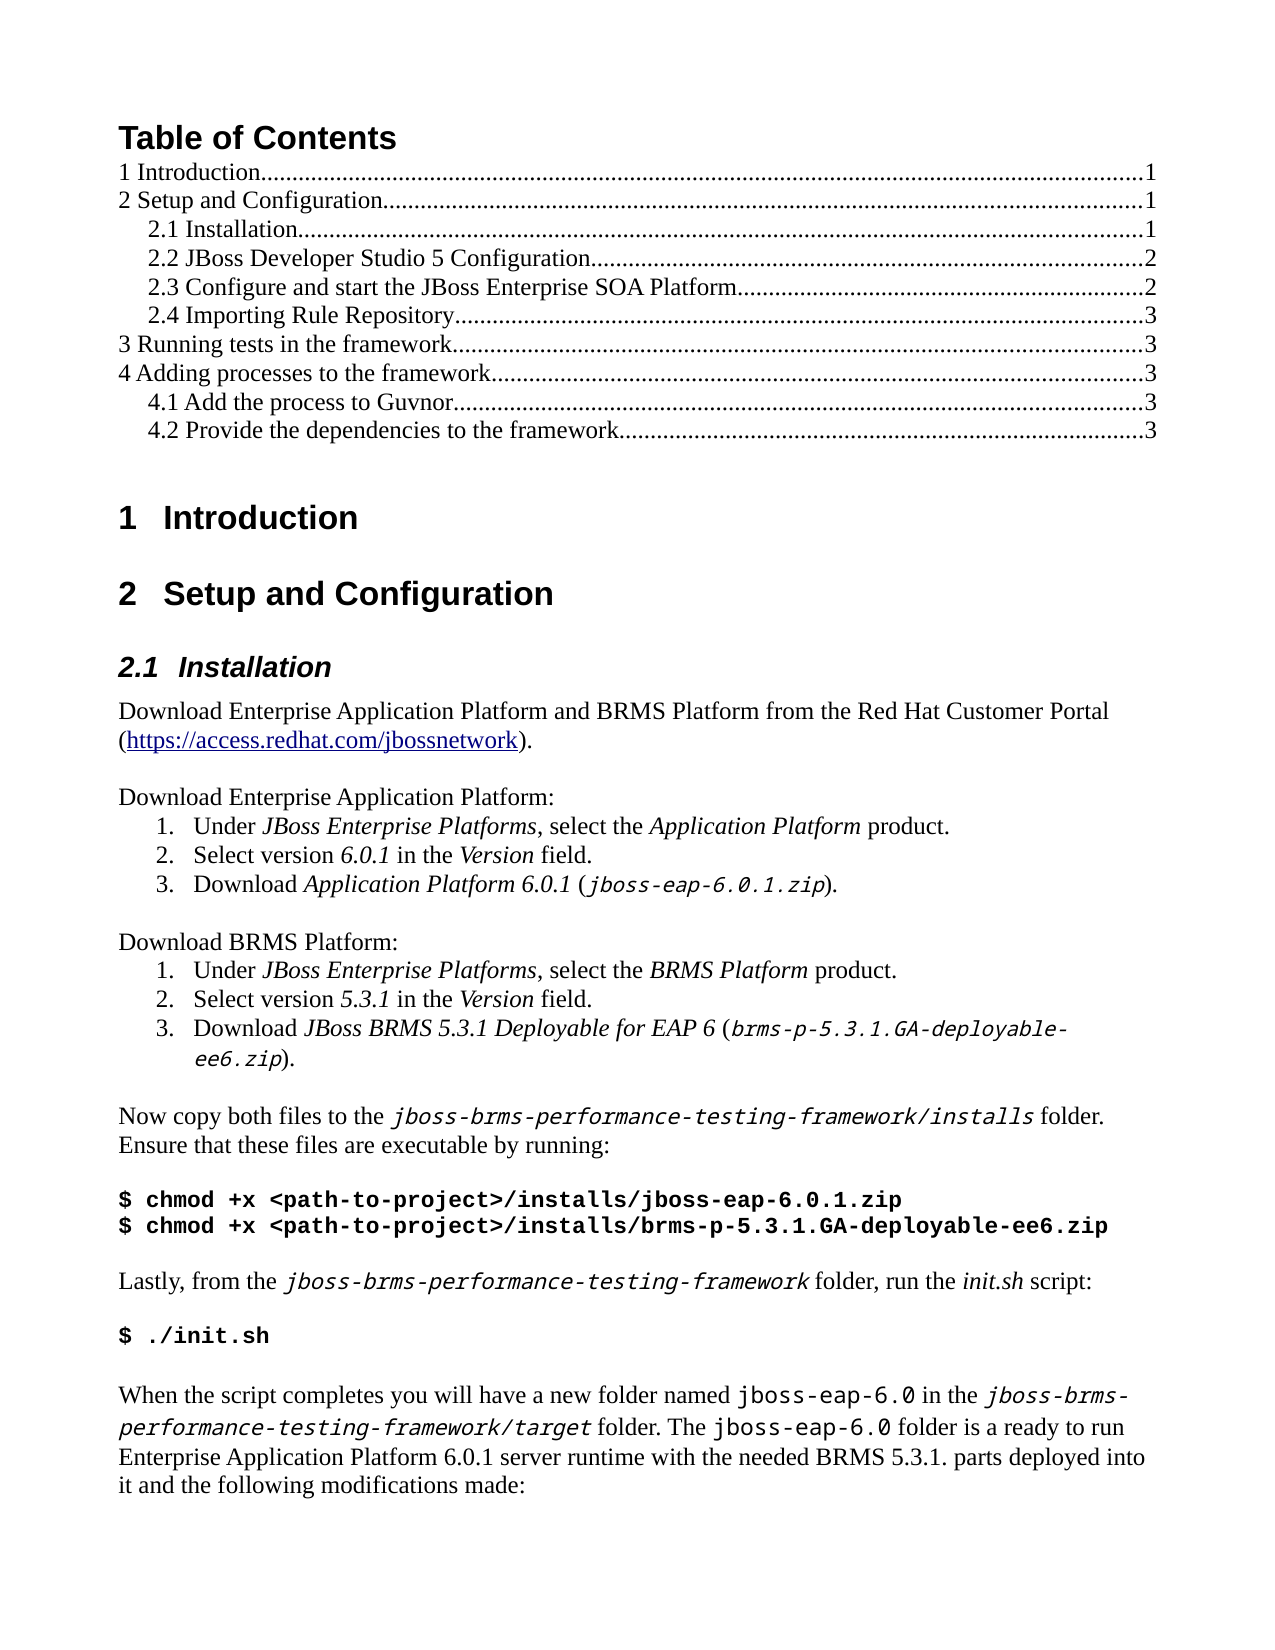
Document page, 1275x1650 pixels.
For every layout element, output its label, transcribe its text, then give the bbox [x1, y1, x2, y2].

text 2.2 JBoss Developer Studio 5 Configuration 2 [148, 243, 1157, 272]
list Download JBoss BRMS 5.3.1 Deployable for EAP 6 (brms-p-5.3.1.GA-deployable-ee6.zip). [156, 1013, 1157, 1072]
text 2 Setup and Configuration 1 [118, 185, 1157, 214]
text $ chmod +x <path-to-project>/installs/brms-p-5.3.1.GA-deployable-ee6.zip [118, 1214, 1157, 1240]
text 2.4 Importing Rule Repository 3 [148, 300, 1157, 329]
text Download Enterprise Application Platform: [118, 782, 1157, 811]
list Select version 6.0.1 in the Version field. [156, 840, 1157, 869]
text 4 Adding processes to the framework 3 [118, 358, 1157, 387]
text 4.1 Add the process to Guvnor 3 [148, 387, 1157, 415]
text 3 Running tests in the framework 3 [118, 329, 1157, 358]
text 4.2 Provide the dependencies to the framework 3 [148, 415, 1157, 444]
text 2.3 Configure and start the JBoss Enterprise SOA Platform 2 [148, 272, 1157, 300]
text When the script completes you will have a new folder named jboss-eap-6.0 in the jboss-brms-performance-testing-framework/target folder. The jboss-eap-6.0 folder is a ready to run Enterprise Application Platform 6.0.1 server runtime with the needed BRMS 5.3.1. parts deployed into it and the following modifications made: [118, 1379, 1157, 1499]
text Download BRMS Platform: [118, 898, 1157, 956]
list Download Application Platform 6.0.1 (jboss-eap-6.0.1.zip). [156, 869, 1157, 898]
text Now copy both files to the jboss-brms-performance-testing-framework/installs folder. Ensure that these files are executable by running: [118, 1101, 1157, 1159]
text 1 Introduction 1 [118, 157, 1157, 185]
list Select version 5.3.1 in the Version field. [156, 984, 1157, 1013]
subtitle Installation [118, 650, 1157, 684]
subtitle Setup and Configuration [118, 574, 1157, 613]
text $ chmod +x <path-to-project>/installs/jboss-eap-6.0.1.zip [118, 1188, 1157, 1214]
text Download Enterprise Application Platform and BRMS Platform from the Red Hat Customer Portal (https://access.redhat.com/jbossnetwork). [118, 696, 1157, 754]
list Under JBoss Enterprise Platforms, select the Application Platform product. [156, 811, 1157, 840]
text Lastly, from the jboss-brms-performance-testing-framework folder, run the init.sh script: [118, 1266, 1157, 1296]
text 2.1 Installation 1 [148, 214, 1157, 243]
subtitle Table of Contents [118, 118, 1157, 157]
subtitle Introduction [118, 498, 1157, 536]
text $ ./init.sh [118, 1324, 1157, 1350]
list Under JBoss Enterprise Platforms, select the BRMS Platform product. [156, 956, 1157, 984]
